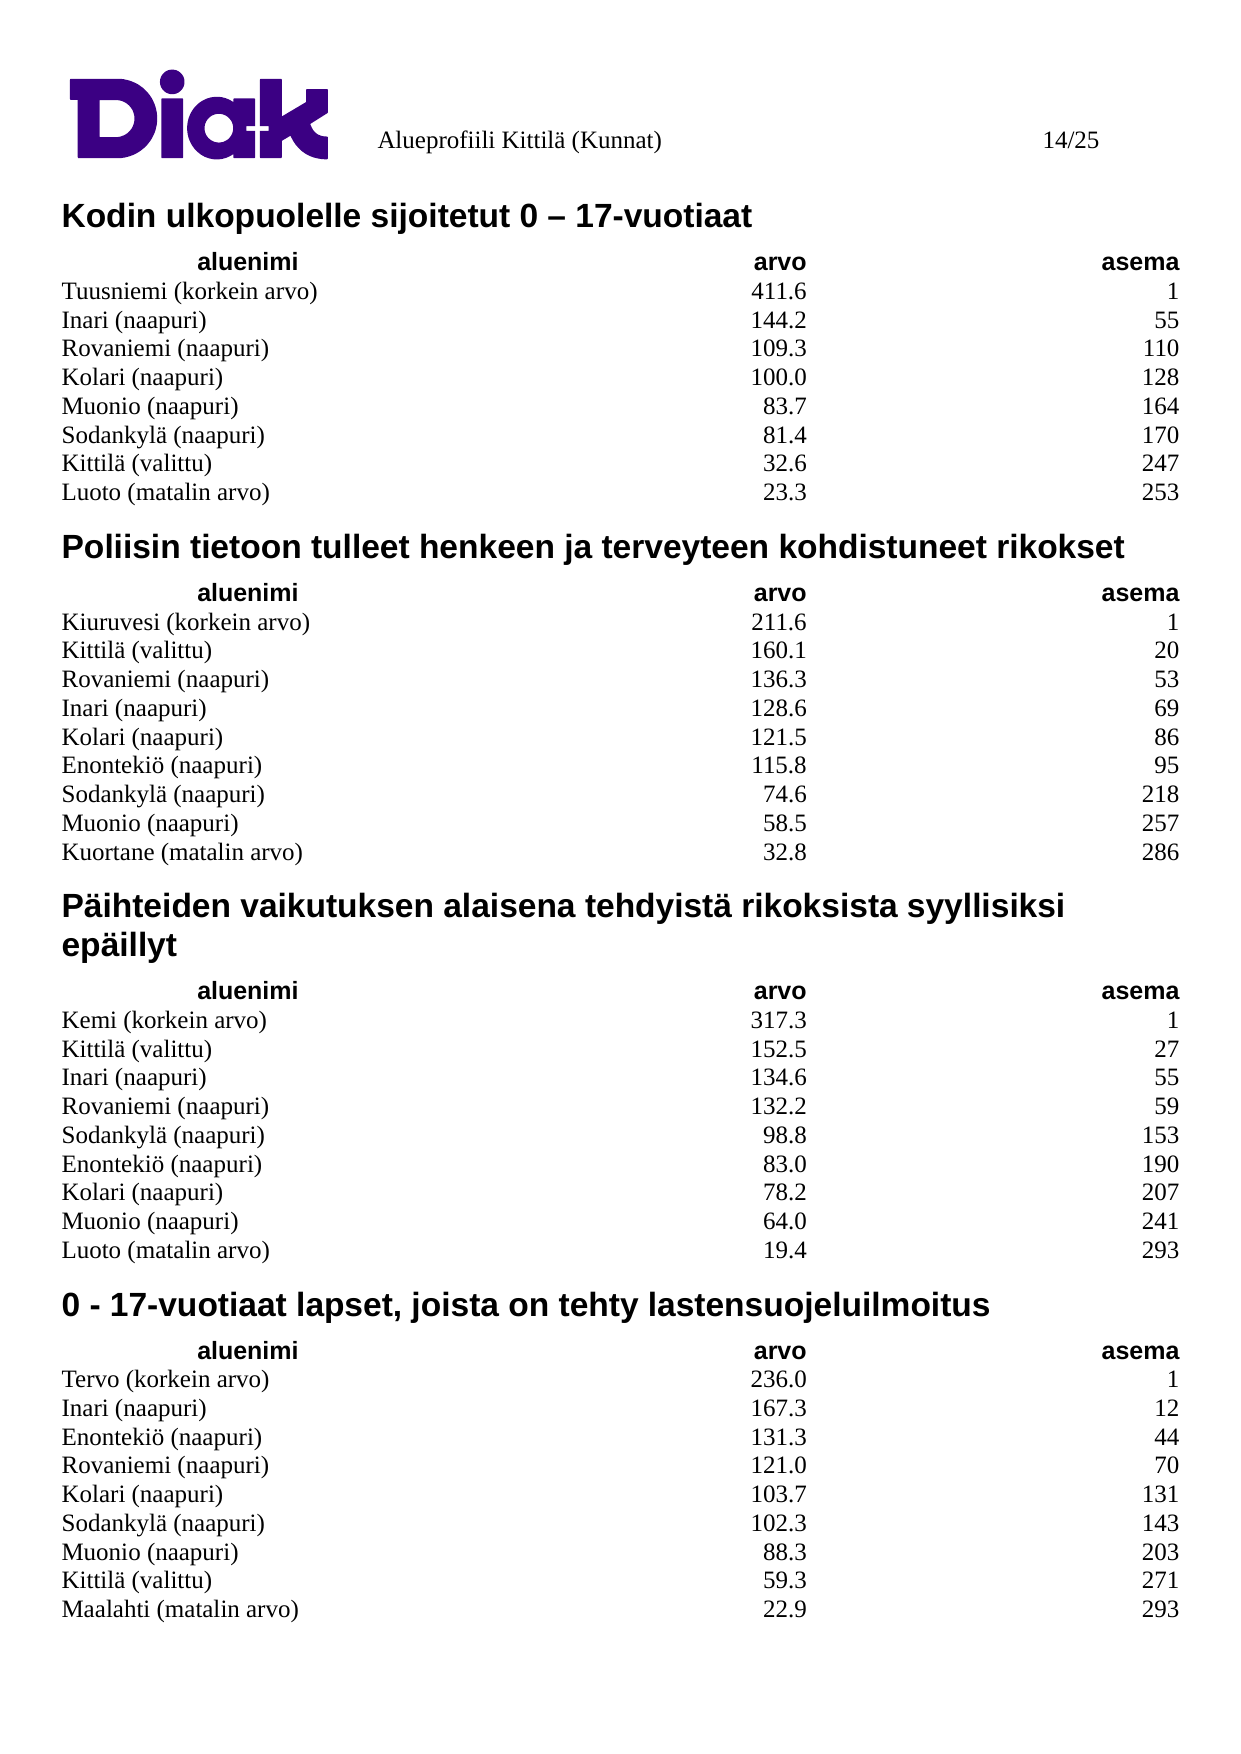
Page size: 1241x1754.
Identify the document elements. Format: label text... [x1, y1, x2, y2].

table_cell 12 [806, 1393, 1179, 1422]
table_cell 95 [806, 751, 1179, 779]
table_cell 103.7 [434, 1479, 806, 1508]
table_cell 19.4 [434, 1235, 806, 1264]
table_cell 27 [806, 1034, 1179, 1062]
table_cell 110 [806, 334, 1179, 362]
table_cell Muonio (naapuri) [61, 808, 434, 837]
table_cell 153 [806, 1120, 1179, 1149]
table_cell 136.3 [434, 664, 806, 693]
table_cell Inari (naapuri) [61, 305, 434, 333]
table_cell Maalahti (matalin arvo) [61, 1594, 434, 1623]
table_cell 69 [806, 693, 1179, 722]
table_cell Sodankylä (naapuri) [61, 1120, 434, 1149]
table_cell 83.0 [434, 1149, 806, 1177]
table_cell Kittilä (valittu) [61, 449, 434, 477]
table_cell Kiuruvesi (korkein arvo) [61, 607, 434, 636]
table_cell 32.6 [434, 449, 806, 477]
table_cell 58.5 [434, 808, 806, 837]
table_cell 160.1 [434, 636, 806, 664]
table_cell Luoto (matalin arvo) [61, 477, 434, 506]
table_cell 293 [806, 1594, 1179, 1623]
table_header arvo [434, 1336, 806, 1364]
table_cell 1 [806, 1005, 1179, 1034]
table_cell Tervo (korkein arvo) [61, 1364, 434, 1393]
subtitle 0 - 17-vuotiaat lapset, joista on tehty lastensuojeluilmoitus [61, 1284, 1179, 1323]
table_cell 143 [806, 1508, 1179, 1537]
table_cell 293 [806, 1235, 1179, 1264]
table_cell Kolari (naapuri) [61, 722, 434, 751]
table_cell Kittilä (valittu) [61, 1034, 434, 1062]
table_cell 132.2 [434, 1091, 806, 1120]
table_cell 55 [806, 305, 1179, 333]
table_cell 203 [806, 1537, 1179, 1566]
table_header aluenimi [61, 578, 434, 607]
table_cell 170 [806, 420, 1179, 448]
table_cell 1 [806, 1364, 1179, 1393]
table_cell Tuusniemi (korkein arvo) [61, 276, 434, 305]
table_cell 1 [806, 607, 1179, 636]
table_cell 211.6 [434, 607, 806, 636]
table_cell 1 [806, 276, 1179, 305]
table_header asema [806, 976, 1179, 1005]
table_cell Inari (naapuri) [61, 693, 434, 722]
table_cell Sodankylä (naapuri) [61, 1508, 434, 1537]
table_cell 59 [806, 1091, 1179, 1120]
table_cell 236.0 [434, 1364, 806, 1393]
table_cell 207 [806, 1178, 1179, 1206]
table_cell 144.2 [434, 305, 806, 333]
table_cell Kuortane (matalin arvo) [61, 837, 434, 866]
table_cell 59.3 [434, 1566, 806, 1594]
subtitle Poliisin tietoon tulleet henkeen ja terveyteen kohdistuneet rikokset [61, 527, 1179, 566]
table_cell 22.9 [434, 1594, 806, 1623]
table_cell 253 [806, 477, 1179, 506]
table_cell Kolari (naapuri) [61, 1178, 434, 1206]
table_cell Sodankylä (naapuri) [61, 420, 434, 448]
table_cell 81.4 [434, 420, 806, 448]
table_cell 190 [806, 1149, 1179, 1177]
table_cell 134.6 [434, 1063, 806, 1091]
table_cell Kolari (naapuri) [61, 362, 434, 391]
table_cell 86 [806, 722, 1179, 751]
table_cell 70 [806, 1451, 1179, 1479]
table_cell 23.3 [434, 477, 806, 506]
table_cell 152.5 [434, 1034, 806, 1062]
table_cell Muonio (naapuri) [61, 391, 434, 420]
table_cell 257 [806, 808, 1179, 837]
table_cell 218 [806, 779, 1179, 808]
table_cell Muonio (naapuri) [61, 1537, 434, 1566]
table_cell 100.0 [434, 362, 806, 391]
table_cell Enontekiö (naapuri) [61, 1422, 434, 1451]
table_header asema [806, 1336, 1179, 1364]
table_cell 317.3 [434, 1005, 806, 1034]
table_cell 109.3 [434, 334, 806, 362]
table_cell 411.6 [434, 276, 806, 305]
subtitle Kodin ulkopuolelle sijoitetut 0 – 17-vuotiaat [61, 196, 1179, 235]
table_cell 83.7 [434, 391, 806, 420]
table_cell Enontekiö (naapuri) [61, 1149, 434, 1177]
table_cell Kemi (korkein arvo) [61, 1005, 434, 1034]
table_cell 128.6 [434, 693, 806, 722]
table_cell 102.3 [434, 1508, 806, 1537]
table_cell Kolari (naapuri) [61, 1479, 434, 1508]
subtitle Päihteiden vaikutuksen alaisena tehdyistä rikoksista syyllisiksi epäillyt [61, 886, 1179, 964]
table_header arvo [434, 976, 806, 1005]
table_cell Inari (naapuri) [61, 1063, 434, 1091]
table_cell Sodankylä (naapuri) [61, 779, 434, 808]
table_header aluenimi [61, 1336, 434, 1364]
table_cell Kittilä (valittu) [61, 1566, 434, 1594]
table_cell Luoto (matalin arvo) [61, 1235, 434, 1264]
table_header aluenimi [61, 247, 434, 276]
table_cell 74.6 [434, 779, 806, 808]
table_cell 32.8 [434, 837, 806, 866]
table_cell 131 [806, 1479, 1179, 1508]
table_cell 20 [806, 636, 1179, 664]
table_cell Rovaniemi (naapuri) [61, 1091, 434, 1120]
table_cell Enontekiö (naapuri) [61, 751, 434, 779]
table_cell Kittilä (valittu) [61, 636, 434, 664]
table_cell 167.3 [434, 1393, 806, 1422]
table_cell 121.0 [434, 1451, 806, 1479]
table_cell 271 [806, 1566, 1179, 1594]
table_cell 98.8 [434, 1120, 806, 1149]
table_cell 78.2 [434, 1178, 806, 1206]
table_cell 128 [806, 362, 1179, 391]
table_cell 164 [806, 391, 1179, 420]
table_header asema [806, 247, 1179, 276]
table_cell Rovaniemi (naapuri) [61, 1451, 434, 1479]
table_cell 121.5 [434, 722, 806, 751]
table_cell 55 [806, 1063, 1179, 1091]
table_cell 286 [806, 837, 1179, 866]
table_header arvo [434, 247, 806, 276]
table_cell 88.3 [434, 1537, 806, 1566]
table_cell 247 [806, 449, 1179, 477]
table_cell Rovaniemi (naapuri) [61, 334, 434, 362]
table_header aluenimi [61, 976, 434, 1005]
table_cell 64.0 [434, 1206, 806, 1235]
table_cell Muonio (naapuri) [61, 1206, 434, 1235]
table_cell 131.3 [434, 1422, 806, 1451]
table_cell 53 [806, 664, 1179, 693]
table_cell Inari (naapuri) [61, 1393, 434, 1422]
table_cell 241 [806, 1206, 1179, 1235]
table_cell Rovaniemi (naapuri) [61, 664, 434, 693]
table_cell 44 [806, 1422, 1179, 1451]
table_cell 115.8 [434, 751, 806, 779]
table_header asema [806, 578, 1179, 607]
table_header arvo [434, 578, 806, 607]
